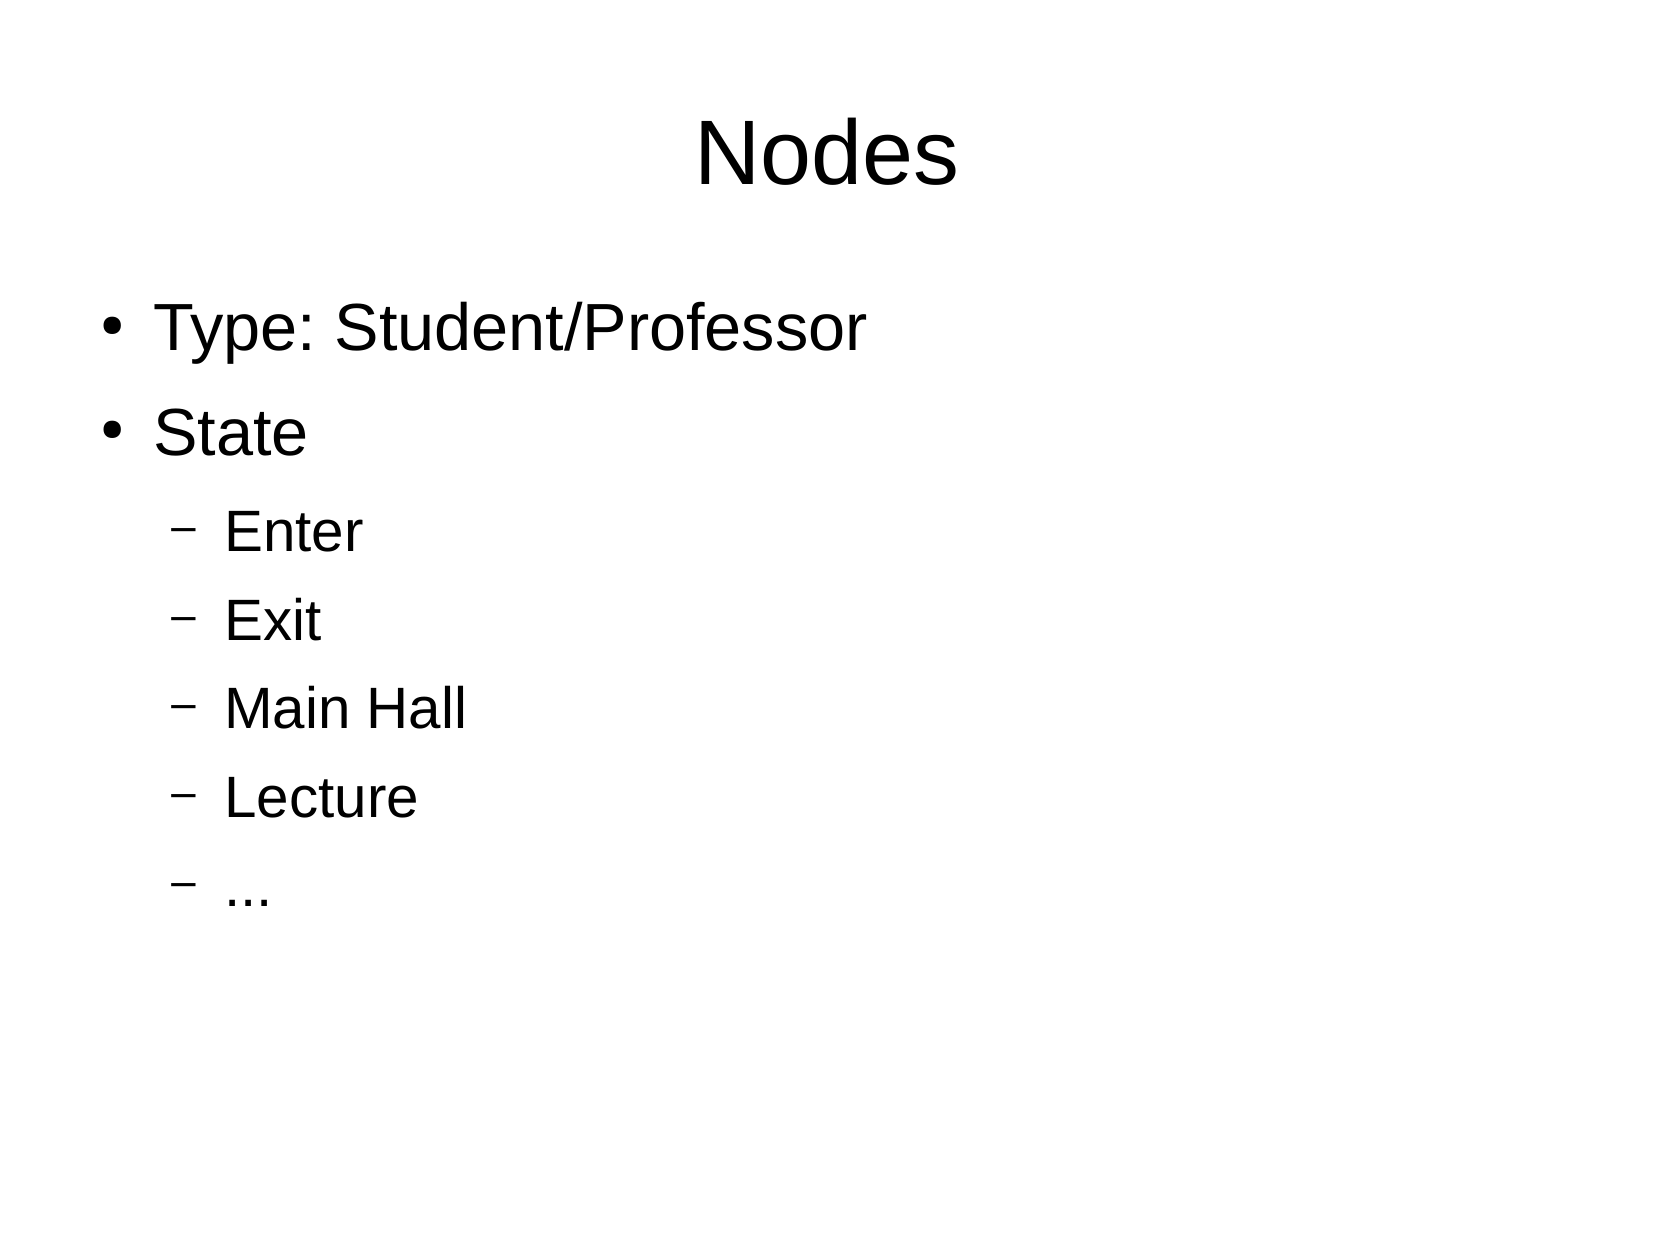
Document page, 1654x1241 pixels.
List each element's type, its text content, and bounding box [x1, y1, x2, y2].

title Nodes [82, 49, 1571, 257]
list Type: Student/Professor State Enter Exit Main Hall Lecture ... [82, 290, 1571, 1010]
